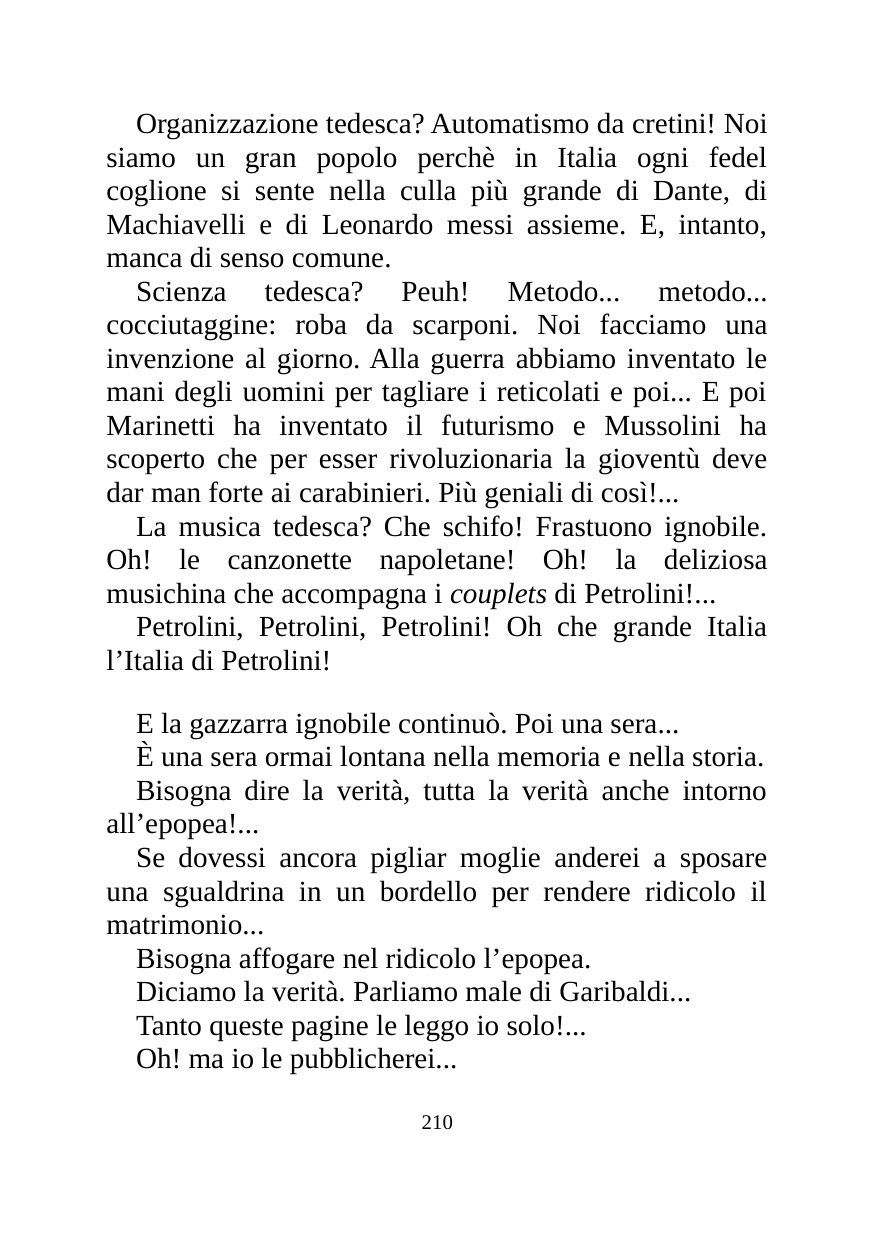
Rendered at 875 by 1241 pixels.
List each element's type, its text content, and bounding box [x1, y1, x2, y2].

text Tanto queste pagine le leggo io solo!... [106, 1008, 768, 1041]
text Bisogna dire la verità, tutta la verità anche intorno all’epopea!... [106, 773, 768, 840]
text Oh! ma io le pubblicherei... [106, 1041, 768, 1075]
text Organizzazione tedesca? Automatismo da cretini! Noi siamo un gran popolo perchè in Italia ogni fedel coglione si sente nella culla più grande di Dante, di Machiavelli e di Leonardo messi assieme. E, intanto, manca di senso comune. [106, 106, 768, 274]
text E la gazzarra ignobile continuò. Poi una sera... [106, 706, 768, 739]
text Se dovessi ancora pigliar moglie anderei a sposare una sgualdrina in un bordello per rendere ridicolo il matrimonio... [106, 840, 768, 941]
text Bisogna affogare nel ridicolo l’epopea. [106, 941, 768, 974]
text È una sera ormai lontana nella memoria e nella storia. [106, 739, 768, 773]
text La musica tedesca? Che schifo! Frastuono ignobile. Oh! le canzonette napoletane! Oh! la deliziosa musichina che accompagna i couplets di Petrolini!... [106, 509, 768, 609]
text Petrolini, Petrolini, Petrolini! Oh che grande Italia l’Italia di Petrolini! [106, 609, 768, 676]
text Scienza tedesca? Peuh! Metodo... metodo... cocciutaggine: roba da scarponi. Noi facciamo una invenzione al giorno. Alla guerra abbiamo inventato le mani degli uomini per tagliare i reticolati e poi... E poi Marinetti ha inventato il futurismo e Mussolini ha scoperto che per esser rivoluzionaria la gioventù deve dar man forte ai carabinieri. Più geniali di così!... [106, 274, 768, 509]
text Diciamo la verità. Parliamo male di Garibaldi... [106, 974, 768, 1008]
